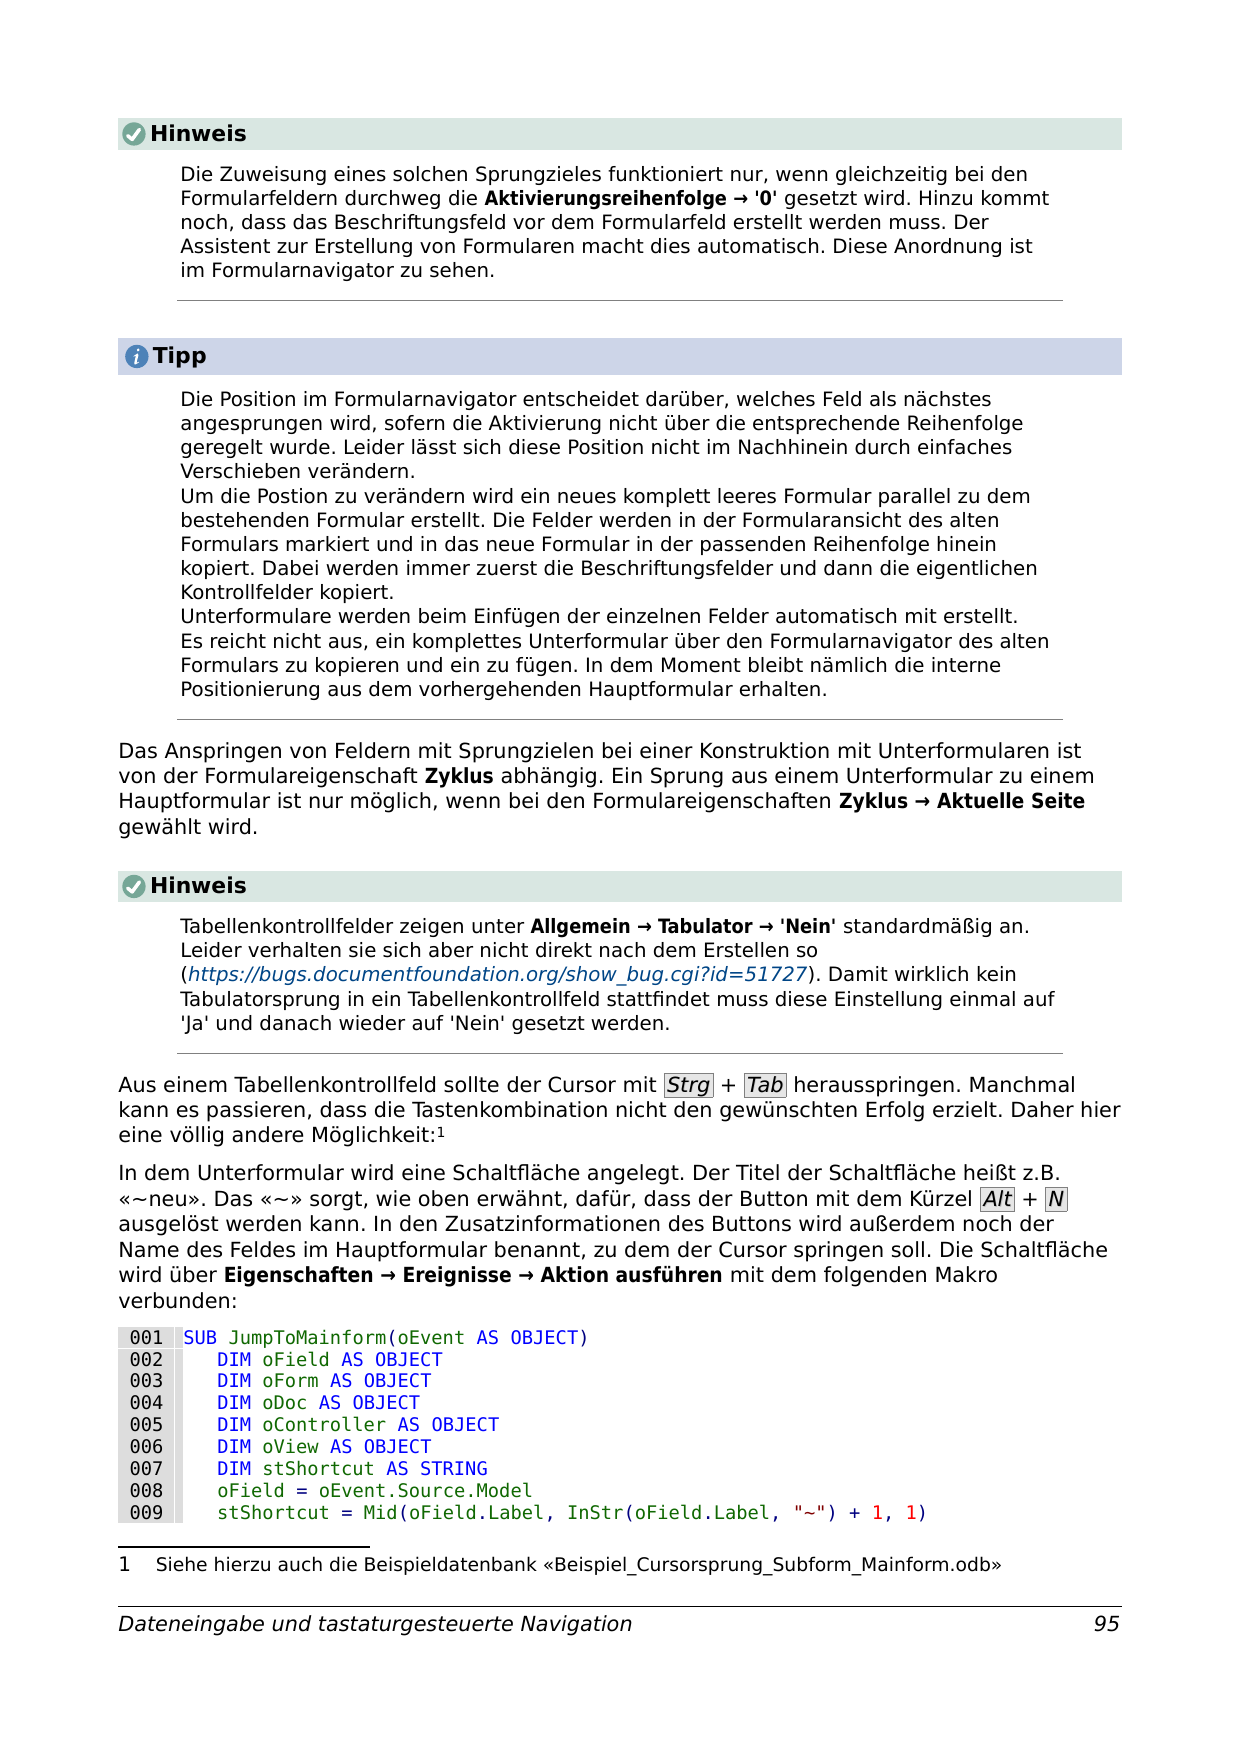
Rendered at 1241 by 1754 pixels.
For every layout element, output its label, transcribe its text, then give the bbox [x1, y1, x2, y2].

text Tabellenkontrollfelder zeigen unter Allgemein → Tabulator → 'Nein' standardmäßig an. Leider verhalten sie sich aber nicht direkt nach dem Erstellen so (https://bugs.documentfoundation.org/show_bug.cgi?id=51727). Damit wirklich kein Tabulatorsprung in ein Tabellenkontrollfeld stattfindet muss diese Einstellung einmal auf 'Ja' und danach wieder auf 'Nein' gesetzt werden. [177, 915, 1063, 1053]
text In dem Unterformular wird eine Schaltfläche angelegt. Der Titel der Schaltfläche heißt z.B. «~neu». Das «~» sorgt, wie oben erwähnt, dafür, dass der Button mit dem Kürzel Alt + N ausgelöst werden kann. In den Zusatzinformationen des Buttons wird außerdem noch der Name des Feldes im Hauptformular benannt, zu dem der Cursor springen soll. Die Schaltfläche wird über Eigenschaften → Ereignisse → Aktion ausführen mit dem folgenden Makro verbunden: [118, 1161, 1122, 1313]
list DIM oForm AS OBJECT [183, 1370, 1122, 1392]
list Hinweis [118, 871, 1122, 902]
text Das Anspringen von Feldern mit Sprungzielen bei einer Konstruktion mit Unterformularen ist von der Formulareigenschaft Zyklus abhängig. Ein Sprung aus einem Unterformular zu einem Hauptformular ist nur möglich, wenn bei den Formulareigenschaften Zyklus → Aktuelle Seite gewählt wird. [118, 739, 1122, 839]
list oField = oEvent.Source.Model [183, 1480, 1122, 1502]
list Tipp [118, 338, 1122, 375]
list DIM oField AS OBJECT [118, 1348, 1122, 1370]
text Die Zuweisung eines solchen Sprungzieles funktioniert nur, wenn gleichzeitig bei den Formularfeldern durchweg die Aktivierungsreihenfolge → '0' gesetzt wird. Hinzu kommt noch, dass das Beschriftungsfeld vor dem Formularfeld erstellt werden muss. Der Assistent zur Erstellung von Formularen macht dies automatisch. Diese Anordnung ist im Formularnavigator zu sehen. [177, 163, 1063, 300]
text Siehe hierzu auch die Beispieldatenbank «Beispiel_Cursorsprung_Subform_Mainform.odb» [118, 1553, 1122, 1576]
text Aus einem Tabellenkontrollfeld sollte der Cursor mit Strg + Tab herausspringen. Manchmal kann es passieren, dass die Tastenkombination nicht den gewünschten Erfolg erzielt. Daher hier eine völlig andere Möglichkeit: [118, 1072, 1122, 1148]
list DIM oDoc AS OBJECT [183, 1392, 1122, 1414]
list SUB JumpToMainform(oEvent AS OBJECT) [183, 1327, 1122, 1348]
list DIM oView AS OBJECT [183, 1436, 1122, 1458]
list DIM stShortcut AS STRING [183, 1458, 1122, 1480]
list Hinweis [118, 118, 1122, 150]
list DIM oController AS OBJECT [183, 1414, 1122, 1436]
text Die Position im Formularnavigator entscheidet darüber, welches Feld als nächstes angesprungen wird, sofern die Aktivierung nicht über die entsprechende Reihenfolge geregelt wurde. Leider lässt sich diese Position nicht im Nachhinein durch einfaches Verschieben verändern. Um die Postion zu verändern wird ein neues komplett leeres Formular parallel zu dem bestehenden Formular erstellt. Die Felder werden in der Formularansicht des alten Formulars markiert und in das neue Formular in der passenden Reihenfolge hinein kopiert. Dabei werden immer zuerst die Beschriftungsfelder und dann die eigentlichen Kontrollfelder kopiert. Unterformulare werden beim Einfügen der einzelnen Felder automatisch mit erstellt. Es reicht nicht aus, ein komplettes Unterformular über den Formularnavigator des alten Formulars zu kopieren und ein zu fügen. In dem Moment bleibt nämlich die interne Positionierung aus dem vorhergehenden Hauptformular erhalten. [177, 388, 1063, 719]
list stShortcut = Mid(oField.Label, InStr(oField.Label, "~") + 1, 1) [183, 1502, 1122, 1523]
